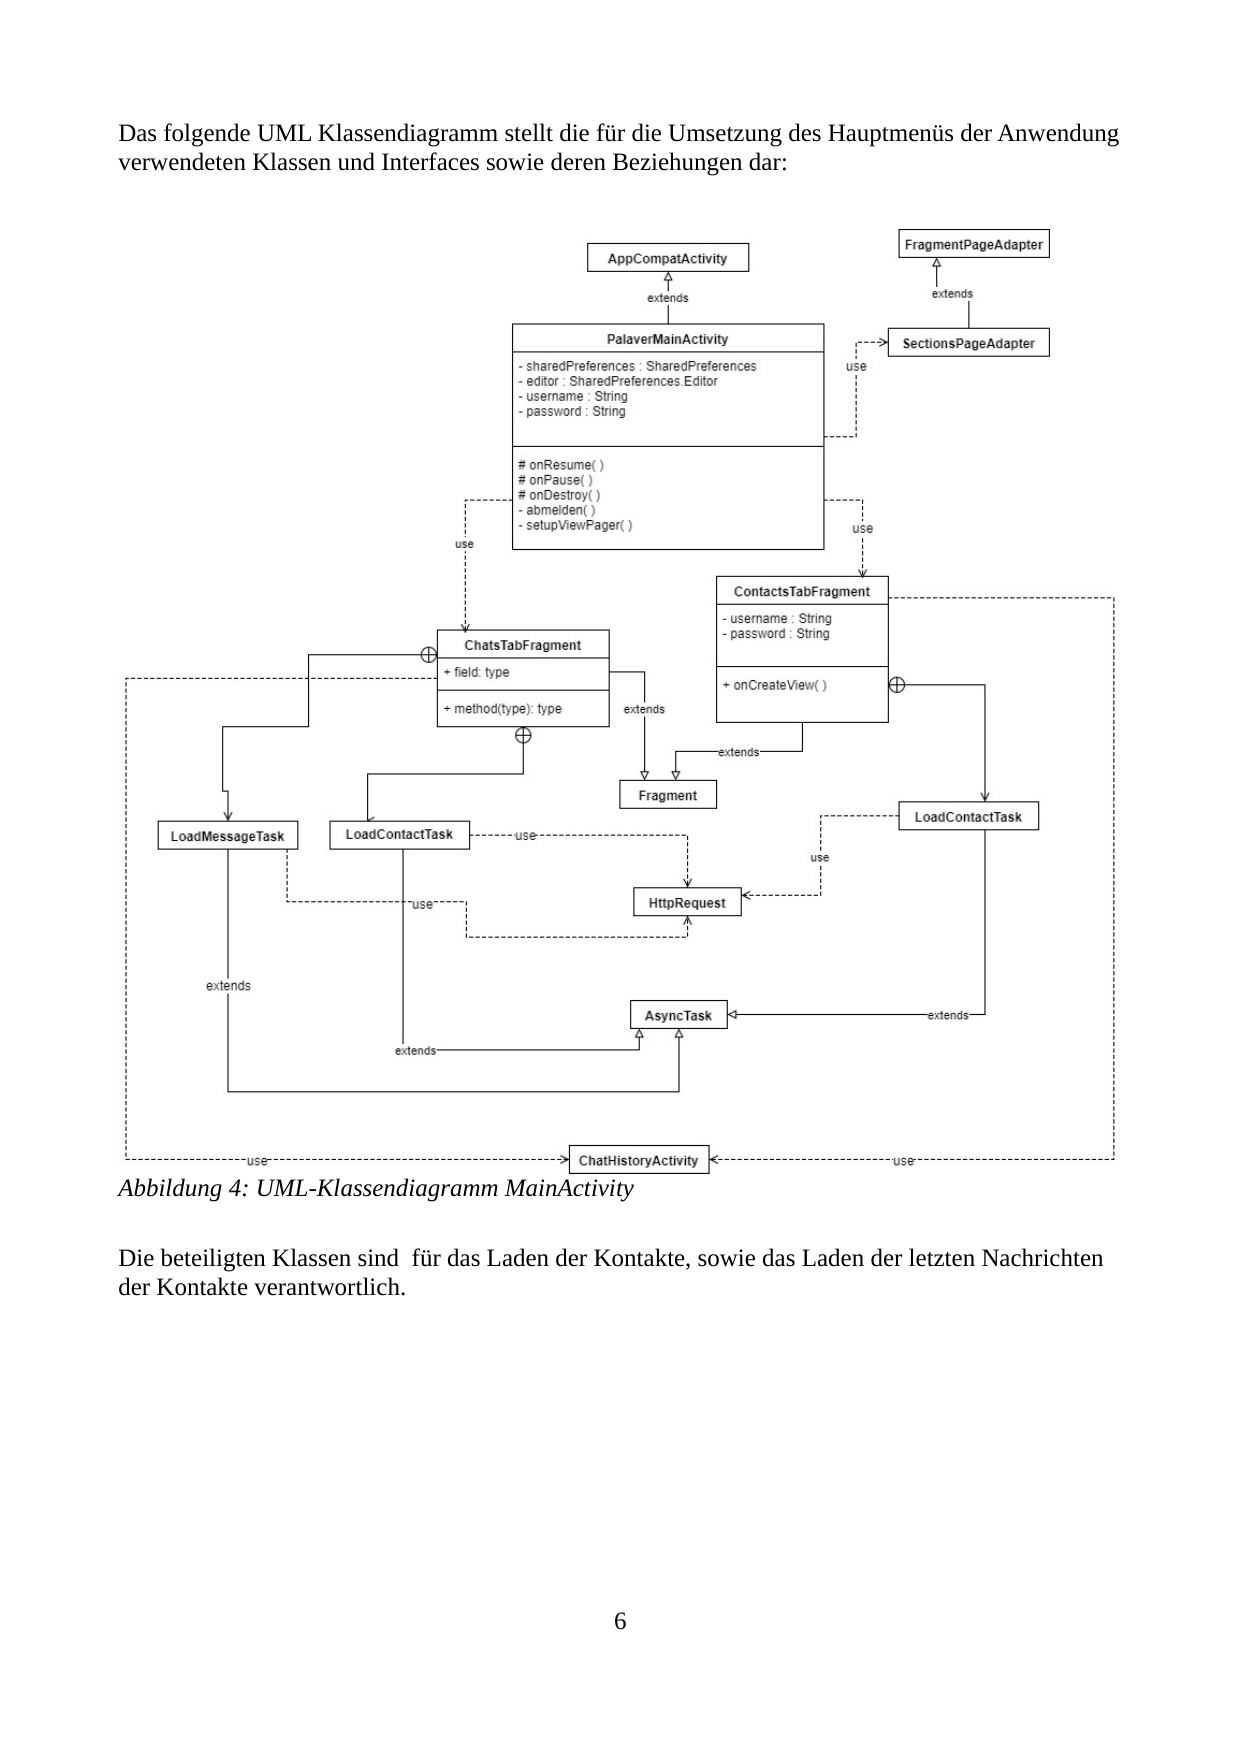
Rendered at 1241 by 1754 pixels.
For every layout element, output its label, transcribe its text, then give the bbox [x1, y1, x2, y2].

picture [118, 229, 1123, 1174]
text Abbildung 4: UML-Klassendiagramm MainActivity [118, 1174, 1122, 1202]
text Das folgende UML Klassendiagramm stellt die für die Umsetzung des Hauptmenüs der Anwendung verwendeten Klassen und Interfaces sowie deren Beziehungen dar: [118, 118, 1122, 176]
text Die beteiligten Klassen sind für das Laden der Kontakte, sowie das Laden der letzten Nachrichten der Kontakte verantwortlich. [118, 1243, 1122, 1301]
